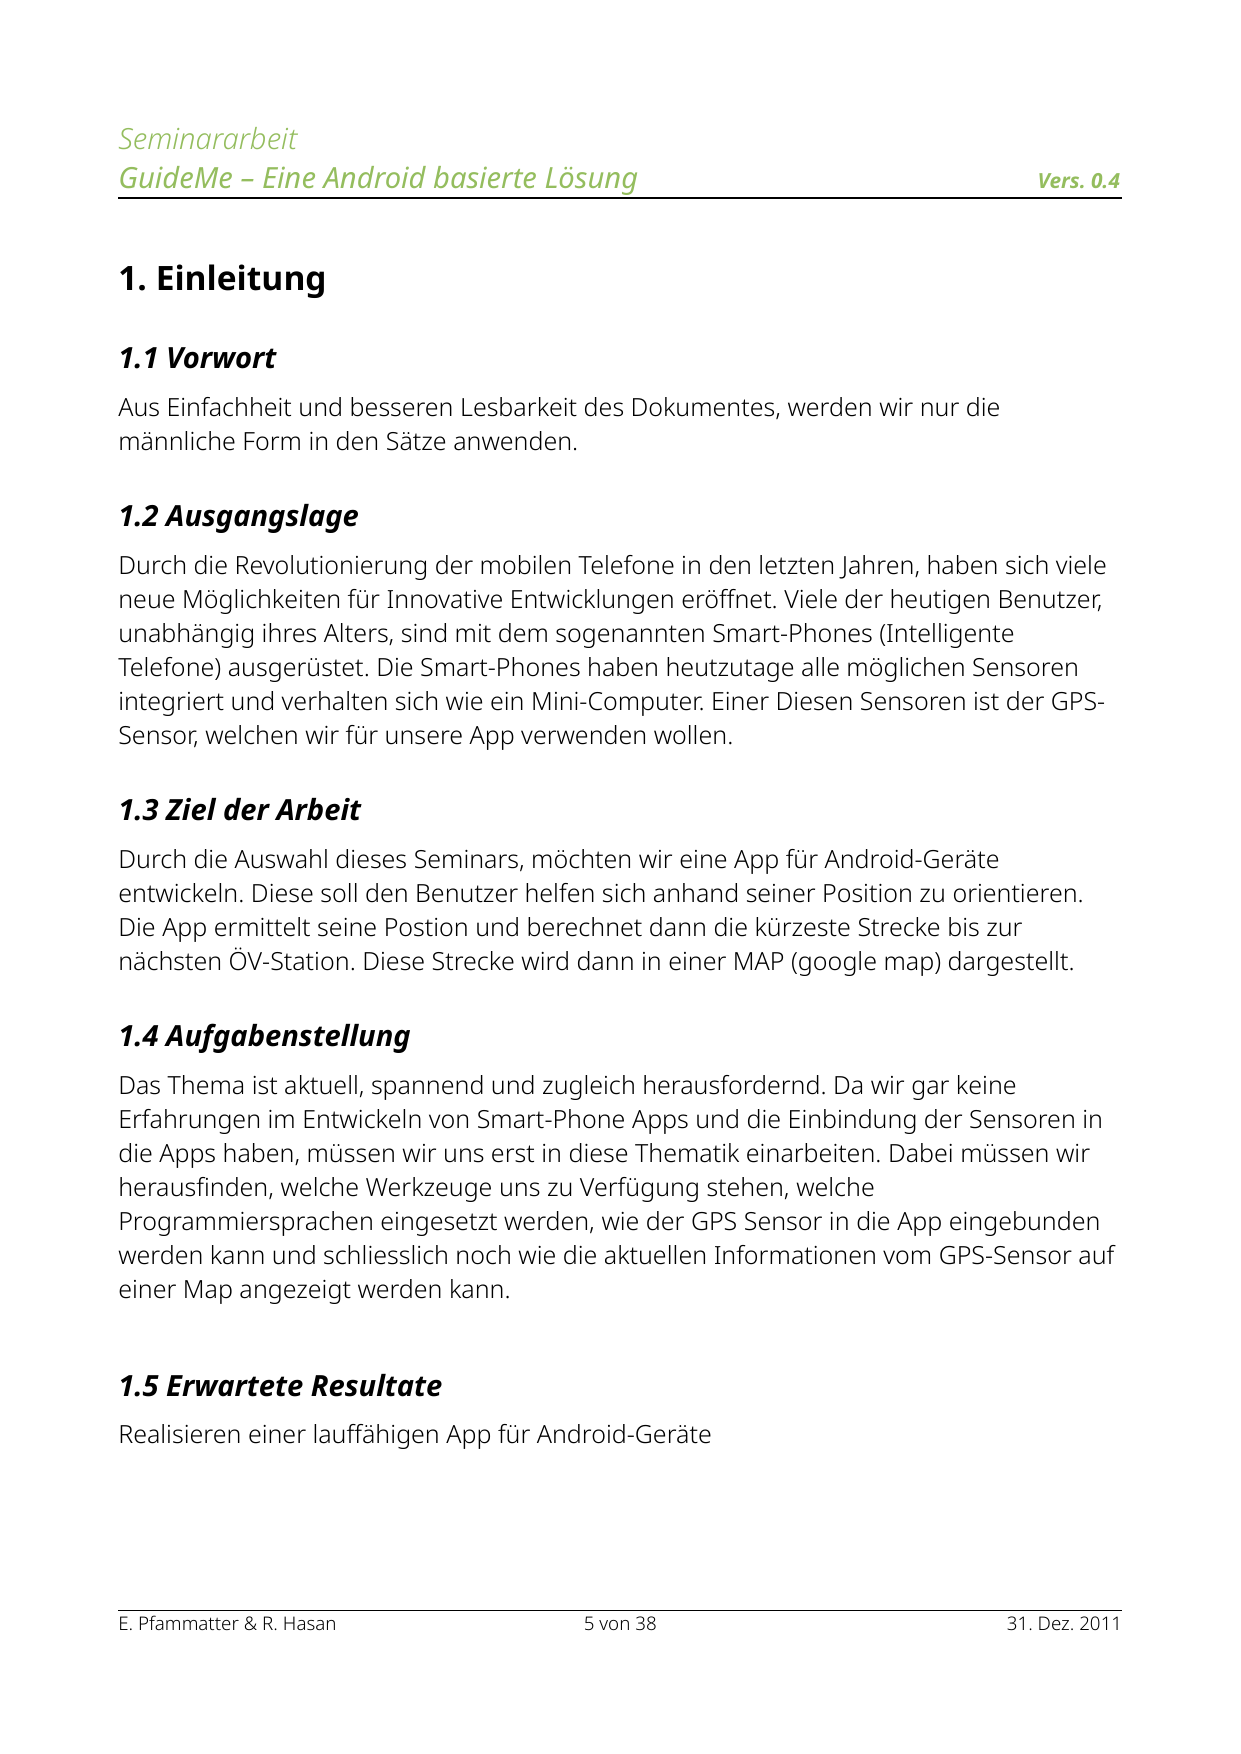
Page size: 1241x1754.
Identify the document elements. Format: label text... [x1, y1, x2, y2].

subtitle 1.5 Erwartete Resultate [118, 1365, 1122, 1404]
text Das Thema ist aktuell, spannend und zugleich herausfordernd. Da wir gar keine Erfahrungen im Entwickeln von Smart-Phone Apps und die Einbindung der Sensoren in die Apps haben, müssen wir uns erst in diese Thematik einarbeiten. Dabei müssen wir herausfinden, welche Werkzeuge uns zu Verfügung stehen, welche Programmiersprachen eingesetzt werden, wie der GPS Sensor in die App eingebunden werden kann und schliesslich noch wie die aktuellen Informationen vom GPS-Sensor auf einer Map angezeigt werden kann. [118, 1067, 1122, 1306]
subtitle 1.2 Ausgangslage [118, 495, 1122, 535]
text Durch die Auswahl dieses Seminars, möchten wir eine App für Android-Geräte entwickeln. Diese soll den Benutzer helfen sich anhand seiner Position zu orientieren. Die App ermittelt seine Postion und berechnet dann die kürzeste Strecke bis zur nächsten ÖV-Station. Diese Strecke wird dann in einer MAP (google map) dargestellt. [118, 841, 1122, 978]
text Aus Einfachheit und besseren Lesbarkeit des Dokumentes, werden wir nur die männliche Form in den Sätze anwenden. [118, 389, 1122, 458]
subtitle 1.1 Vorwort [118, 337, 1122, 377]
subtitle 1.4 Aufgabenstellung [118, 1015, 1122, 1055]
subtitle 1.3 Ziel der Arbeit [118, 789, 1122, 829]
text Durch die Revolutionierung der mobilen Telefone in den letzten Jahren, haben sich viele neue Möglichkeiten für Innovative Entwicklungen eröffnet. Viele der heutigen Benutzer, unabhängig ihres Alters, sind mit dem sogenannten Smart-Phones (Intelligente Telefone) ausgerüstet. Die Smart-Phones haben heutzutage alle möglichen Sensoren integriert und verhalten sich wie ein Mini-Computer. Einer Diesen Sensoren ist der GPS-Sensor, welchen wir für unsere App verwenden wollen. [118, 547, 1122, 752]
subtitle 1. Einleitung [118, 254, 1122, 300]
text Realisieren einer lauffähigen App für Android-Geräte [118, 1417, 1122, 1451]
